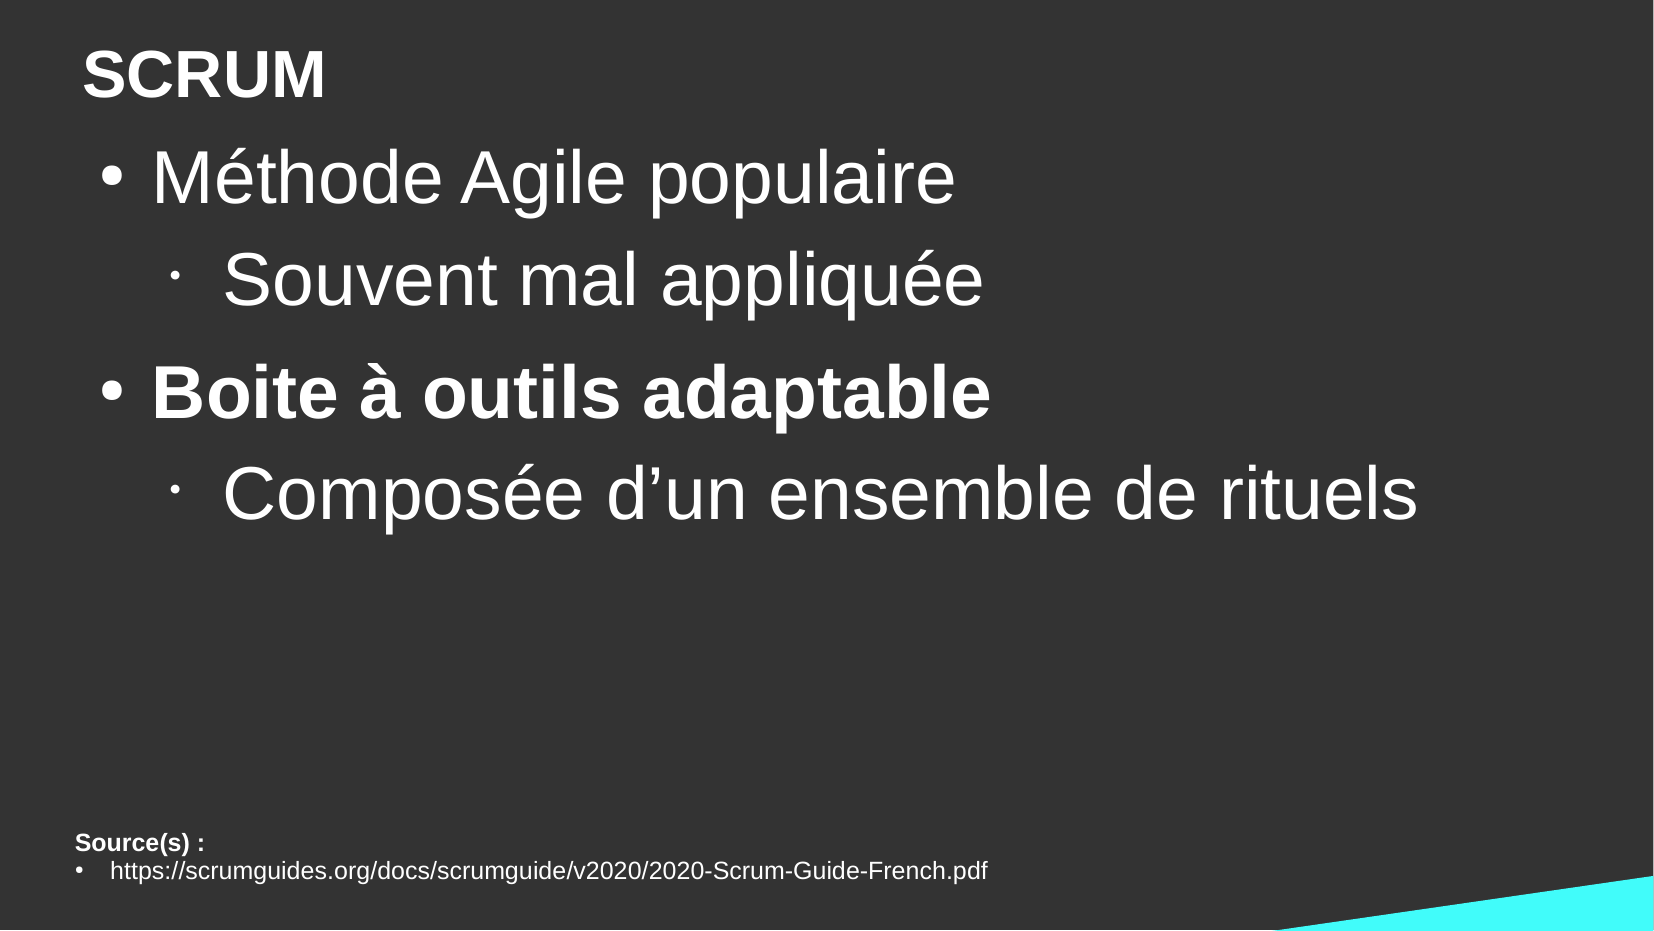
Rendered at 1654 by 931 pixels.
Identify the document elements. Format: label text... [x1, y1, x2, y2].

text_box [1271, 875, 1654, 931]
text_box Source(s) : https://scrumguides.org/docs/scrumguide/v2020/2020-Scrum-Guide-French.pdf [60, 821, 1546, 921]
list Méthode Agile populaire Souvent mal appliquée Boite à outils adaptable Composée d’un ensemble de rituels [80, 135, 1620, 777]
title SCRUM [82, 37, 1571, 122]
